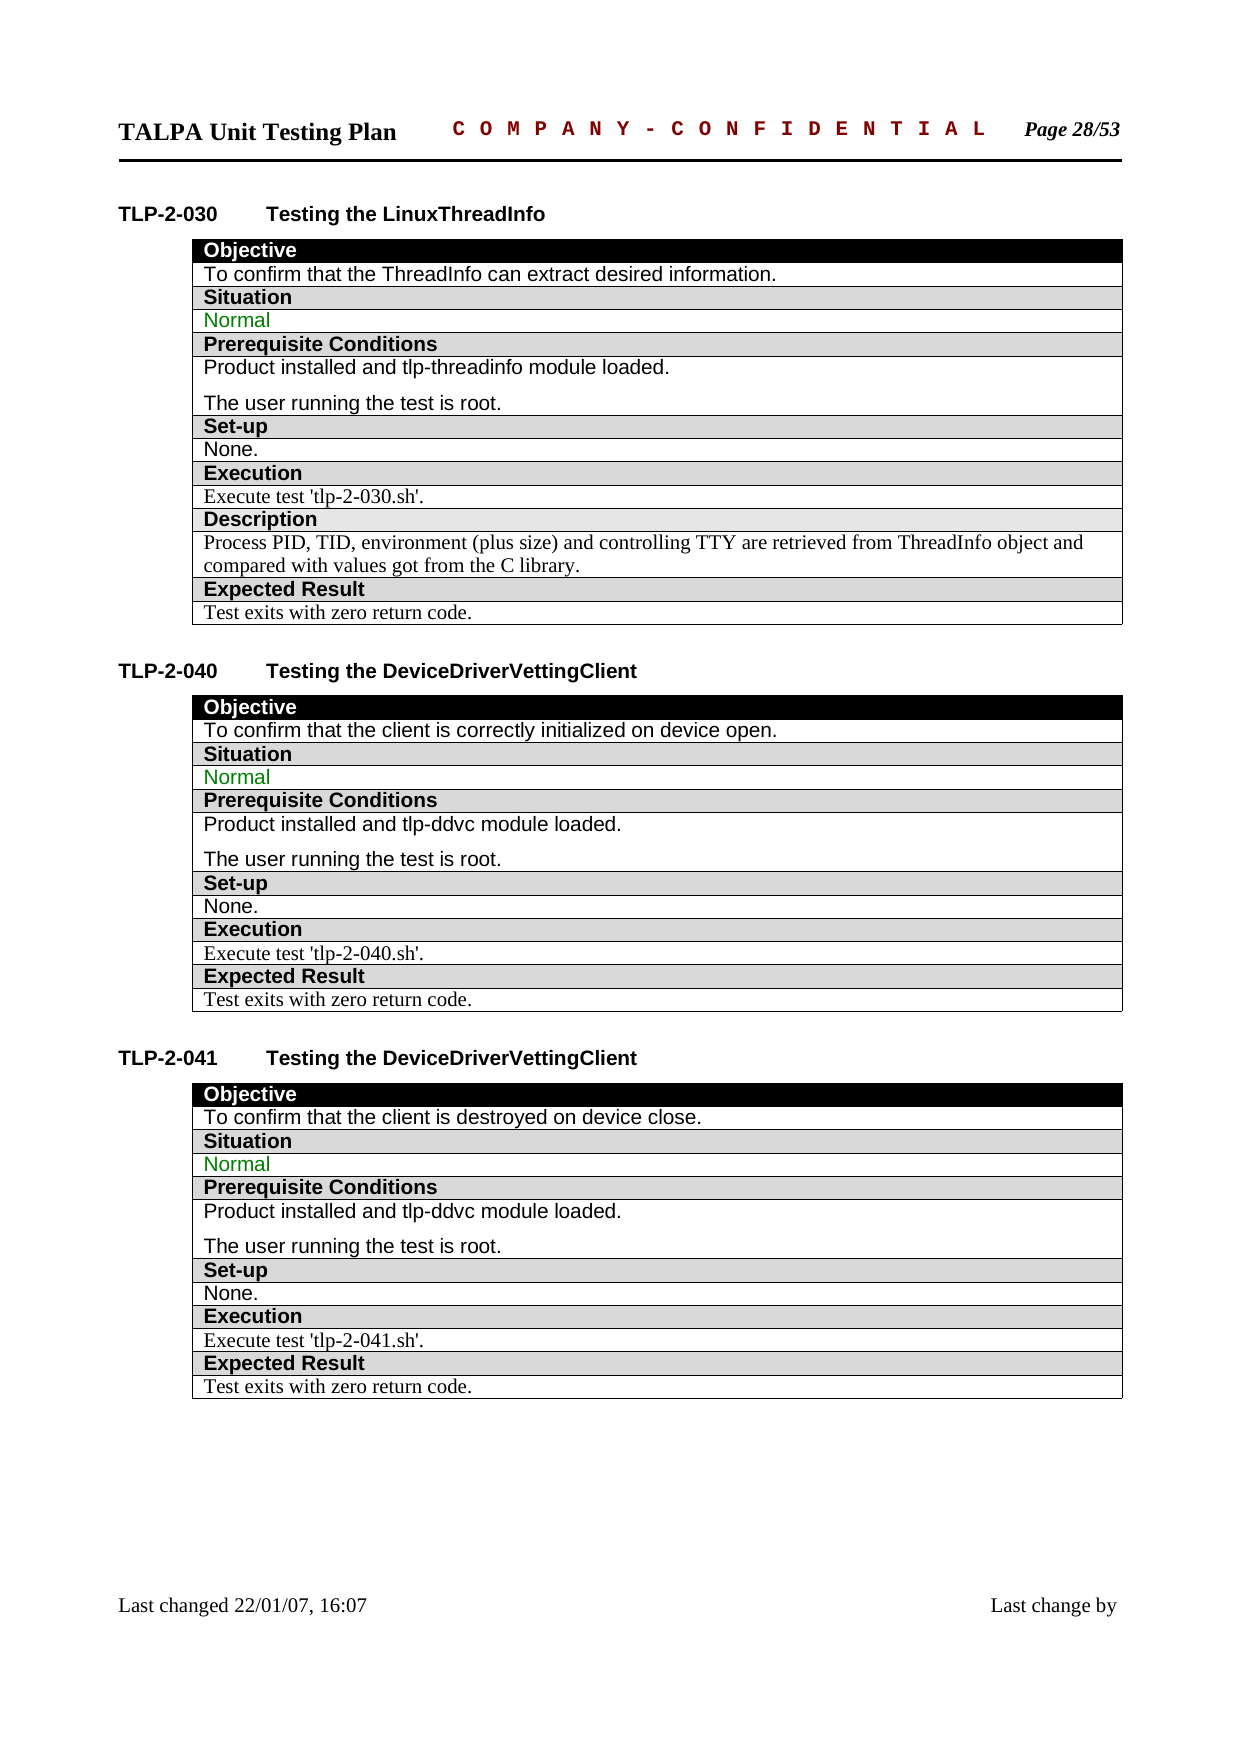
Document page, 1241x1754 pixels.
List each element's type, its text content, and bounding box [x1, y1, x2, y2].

table_cell Set-up [193, 1259, 1122, 1282]
table_cell Description [193, 509, 1122, 531]
table_cell Product installed and tlp-threadinfo module loaded. The user running the test is root. [193, 357, 1122, 415]
table_cell Prerequisite Conditions [193, 1177, 1122, 1199]
table_cell Normal [193, 310, 1122, 332]
table_cell Set-up [193, 872, 1122, 895]
table_cell Product installed and tlp-ddvc module loaded. The user running the test is root. [193, 1200, 1122, 1258]
text TLP-2-040 Testing the DeviceDriverVettingClient [118, 659, 1122, 683]
table_header Objective [193, 1084, 1122, 1106]
table_cell None. [193, 896, 1122, 918]
table_cell Situation [193, 287, 1122, 309]
table_cell Normal [193, 1154, 1122, 1176]
table_header Objective [193, 696, 1122, 719]
table_cell To confirm that the client is destroyed on device close. [193, 1107, 1122, 1129]
text TLP-2-041 Testing the DeviceDriverVettingClient [118, 1047, 1122, 1070]
table_cell Situation [193, 1130, 1122, 1153]
table_cell Situation [193, 743, 1122, 765]
table_cell To confirm that the client is correctly initialized on device open. [193, 720, 1122, 742]
table_cell Prerequisite Conditions [193, 333, 1122, 356]
table_cell None. [193, 439, 1122, 461]
table_cell Test exits with zero return code. [193, 1376, 1122, 1398]
table_cell Execution [193, 462, 1122, 485]
table_cell None. [193, 1283, 1122, 1305]
table_cell Execution [193, 1306, 1122, 1328]
table_cell Set-up [193, 416, 1122, 438]
table_cell Product installed and tlp-ddvc module loaded. The user running the test is root. [193, 813, 1122, 871]
table_cell Execute test 'tlp-2-041.sh'. [193, 1329, 1122, 1351]
table_cell Test exits with zero return code. [193, 989, 1122, 1011]
table_cell Expected Result [193, 1352, 1122, 1375]
table_cell Process PID, TID, environment (plus size) and controlling TTY are retrieved from ThreadInfo object and compared with values got from the C library. [193, 532, 1122, 577]
table_cell Prerequisite Conditions [193, 790, 1122, 812]
table_cell Test exits with zero return code. [193, 602, 1122, 624]
table_header Objective [193, 240, 1122, 262]
table_cell To confirm that the ThreadInfo can extract desired information. [193, 263, 1122, 286]
table_cell Execution [193, 919, 1122, 941]
table_cell Normal [193, 766, 1122, 789]
table_cell Expected Result [193, 965, 1122, 988]
text TLP-2-030 Testing the LinuxThreadInfo [118, 203, 1122, 226]
table_cell Execute test 'tlp-2-030.sh'. [193, 486, 1122, 508]
table_cell Execute test 'tlp-2-040.sh'. [193, 942, 1122, 964]
table_cell Expected Result [193, 578, 1122, 601]
